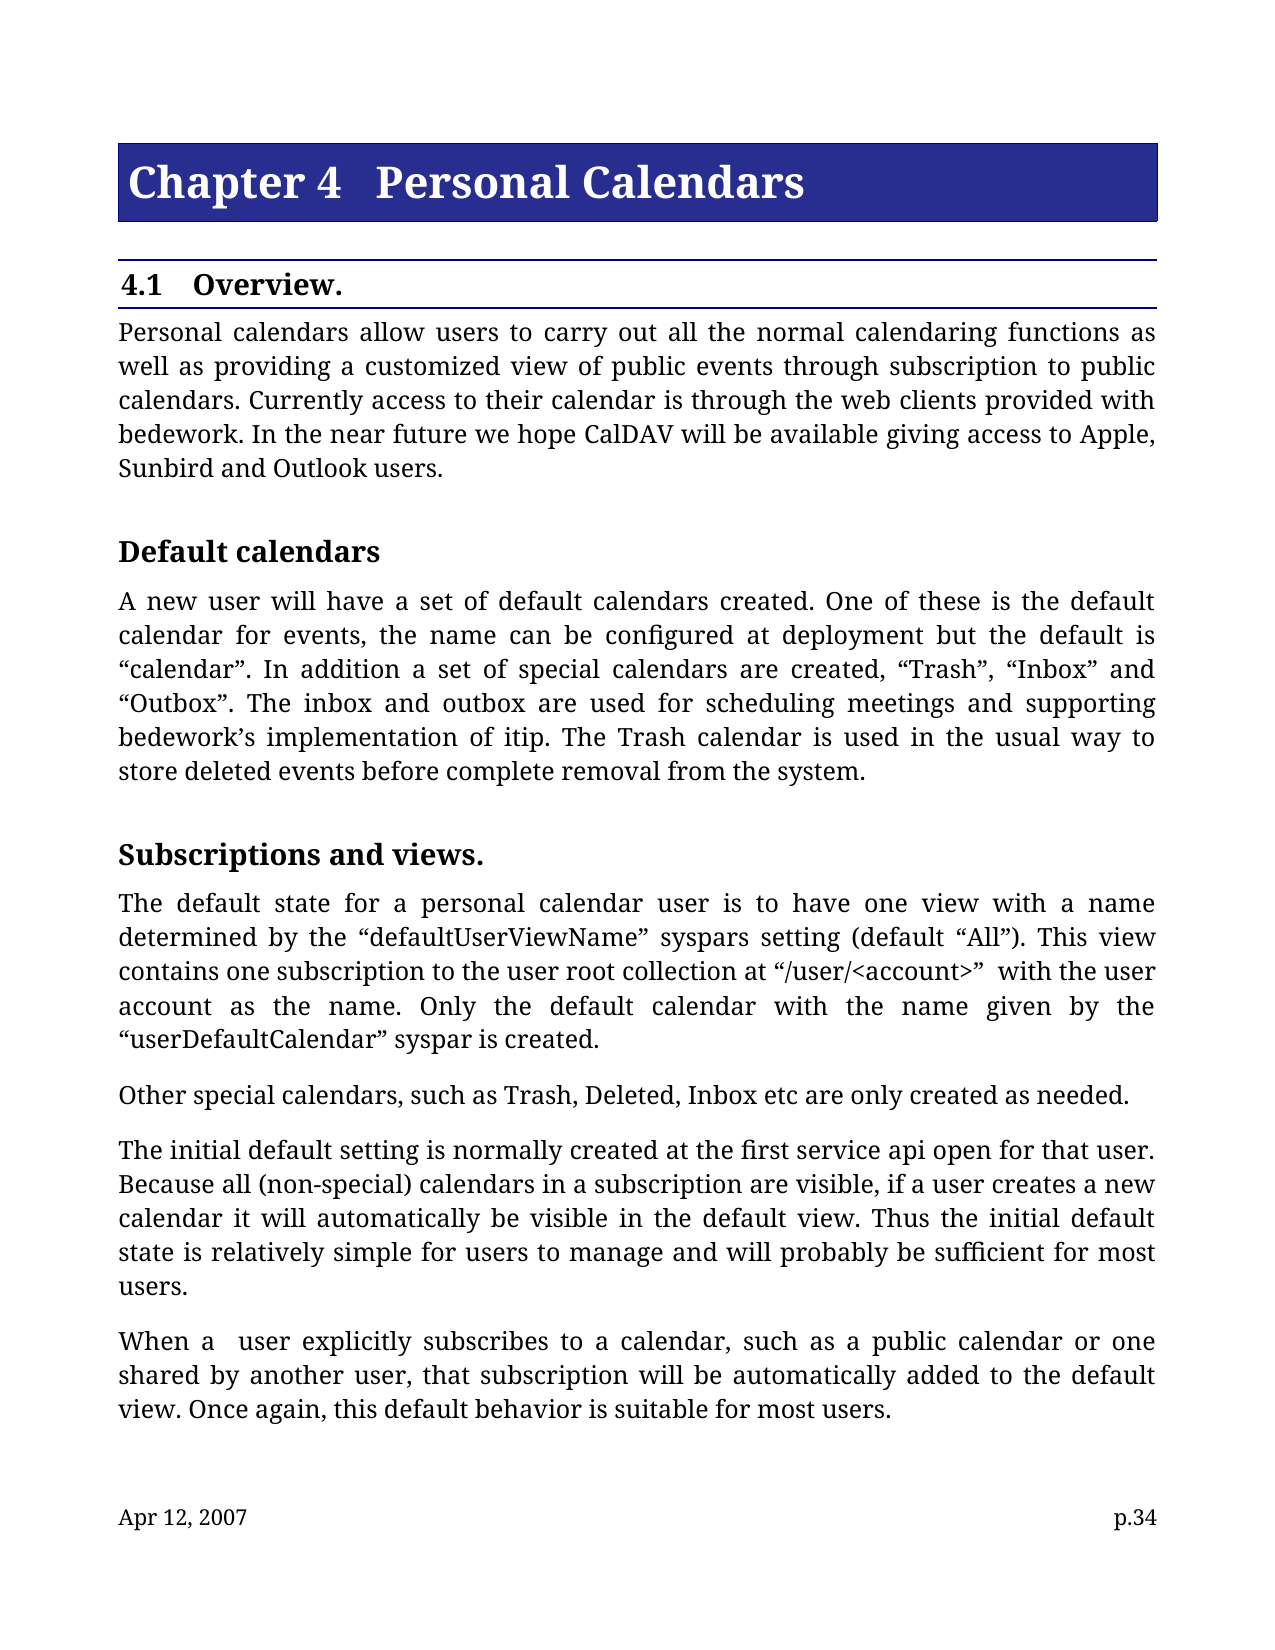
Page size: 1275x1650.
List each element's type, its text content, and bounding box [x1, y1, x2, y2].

subtitle Subscriptions and views. [118, 834, 1157, 873]
text The default state for a personal calendar user is to have one view with a name determined by the “defaultUserViewName” syspars setting (default “All”). This view contains one subscription to the user root collection at “/user/<account>” with the user account as the name. Only the default calendar with the name given by the “userDefaultCalendar” syspar is created. [118, 886, 1157, 1056]
text Personal calendars allow users to carry out all the normal calendaring functions as well as providing a customized view of public events through subscription to public calendars. Currently access to their calendar is through the web clients provided with bedework. In the near future we hope CalDAV will be available giving access to Apple, Sunbird and Outlook users. [118, 315, 1157, 485]
text Other special calendars, such as Trash, Deleted, Inbox etc are only created as needed. [118, 1077, 1157, 1111]
text A new user will have a set of default calendars created. One of these is the default calendar for events, the name can be configured at deployment but the default is “calendar”. In addition a set of special calendars are created, “Trash”, “Inbox” and “Outbox”. The inbox and outbox are used for scheduling meetings and supporting bedework’s implementation of itip. The Trash calendar is used in the usual way to store deleted events before complete removal from the system. [118, 583, 1157, 788]
text The initial default setting is normally created at the first service api open for that user. Because all (non-special) calendars in a subscription are visible, if a user creates a new calendar it will automatically be visible in the default view. Thus the initial default state is relatively simple for users to manage and will probably be sufficient for most users. [118, 1132, 1157, 1303]
subtitle Personal Calendars [119, 144, 1157, 221]
subtitle Overview. [118, 261, 1157, 307]
subtitle Default calendars [118, 531, 1157, 571]
text When a user explicitly subscribes to a calendar, such as a public calendar or one shared by another user, that subscription will be automatically added to the default view. Once again, this default behavior is suitable for most users. [118, 1324, 1157, 1426]
